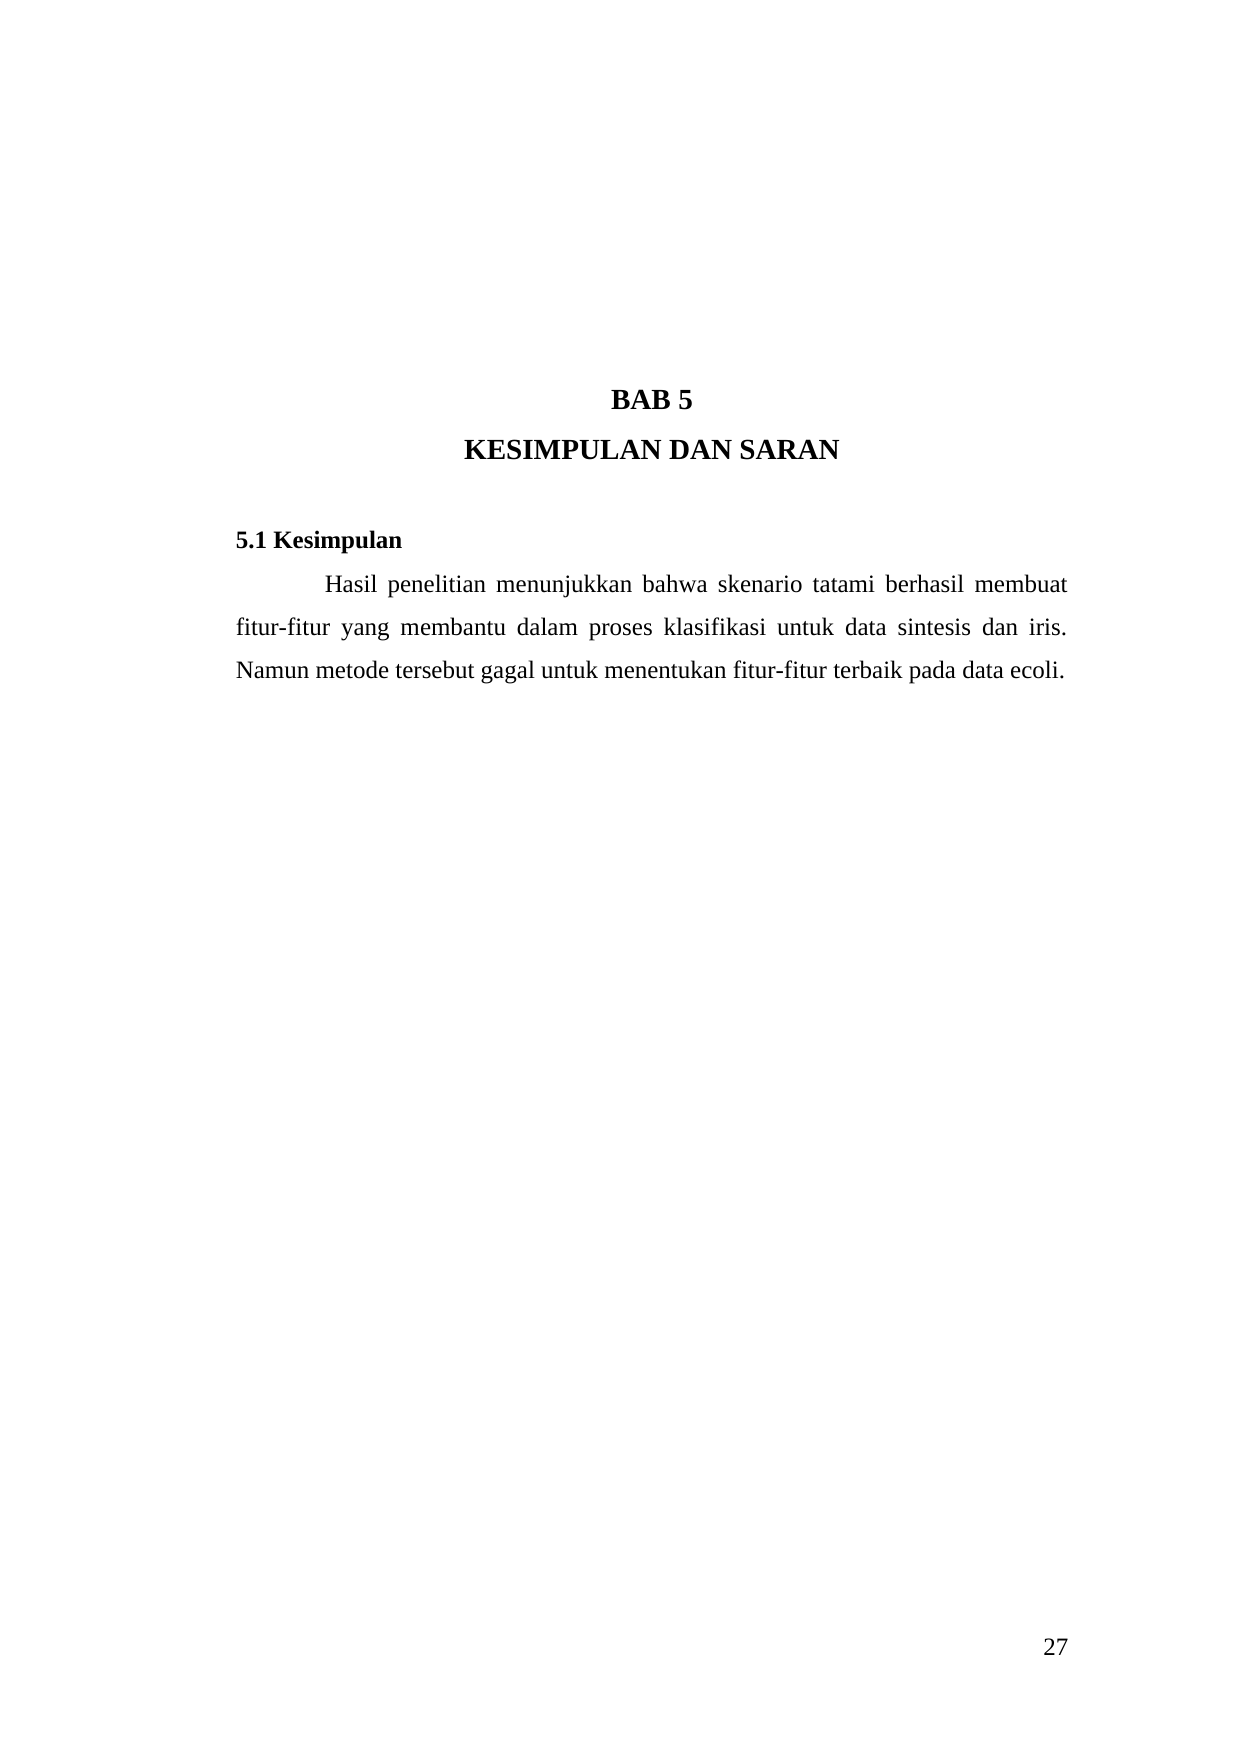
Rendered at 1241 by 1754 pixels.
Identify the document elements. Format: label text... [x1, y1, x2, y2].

text Hasil penelitian menunjukkan bahwa skenario tatami berhasil membuat fitur-fitur yang membantu dalam proses klasifikasi untuk data sintesis dan iris. Namun metode tersebut gagal untuk menentukan fitur-fitur terbaik pada data ecoli. [236, 569, 1068, 684]
subtitle KESIMPULAN DAN SARAN [236, 432, 1068, 466]
subtitle Kesimpulan [236, 526, 1068, 554]
